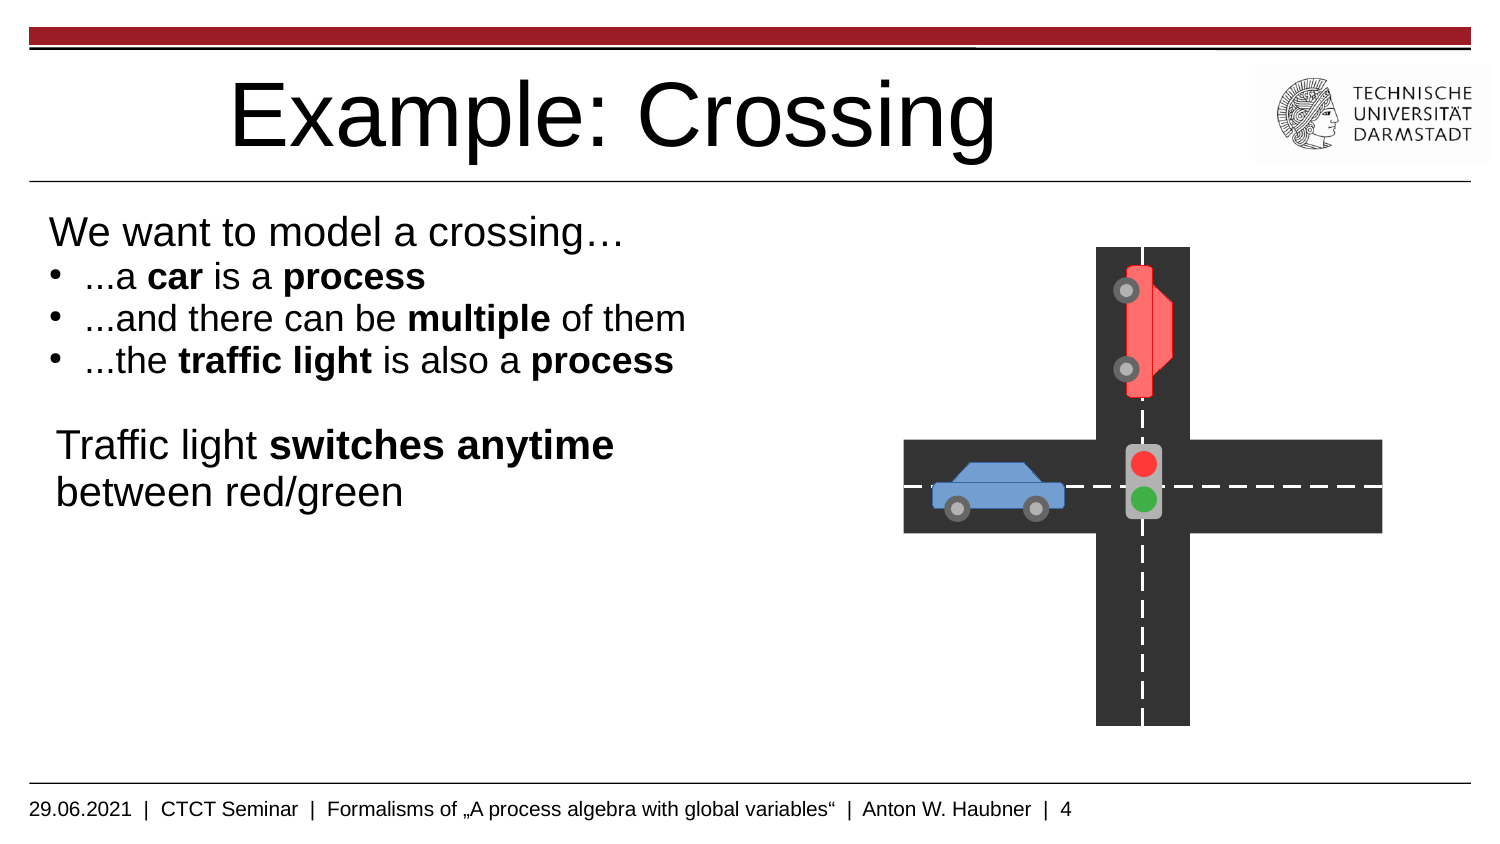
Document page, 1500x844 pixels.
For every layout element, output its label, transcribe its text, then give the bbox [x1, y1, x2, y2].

picture [1255, 65, 1490, 162]
text_box Traffic light switches anytime between red/green [40, 414, 660, 523]
title Example: Crossing [29, 63, 1199, 167]
text_box We want to model a crossing… ...a car is a process ...and there can be multiple of them ...the traffic light is also a process [34, 201, 702, 389]
text_box [903, 247, 1383, 726]
